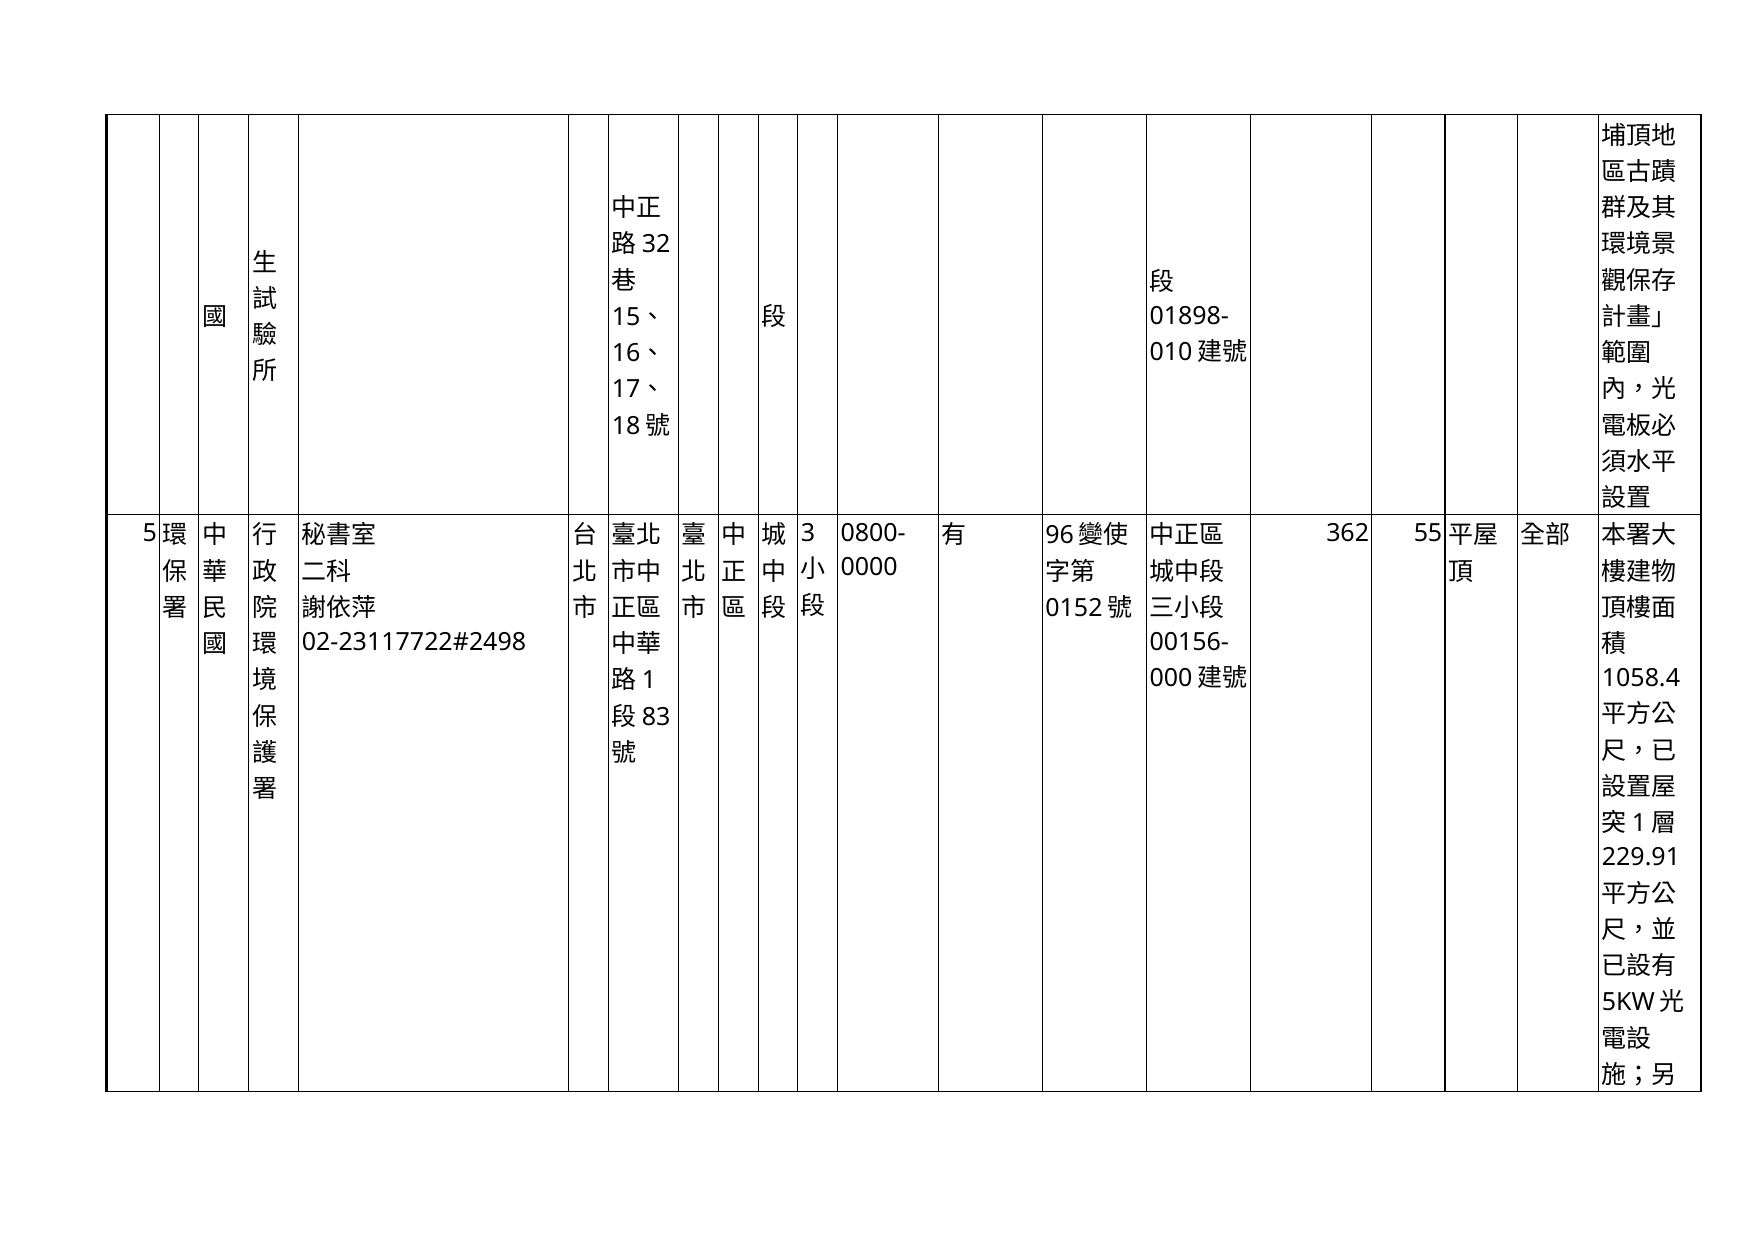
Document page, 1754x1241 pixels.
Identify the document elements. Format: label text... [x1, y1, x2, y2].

table_cell [798, 115, 837, 514]
table_cell 中正區 [719, 515, 758, 1091]
table_cell 行政院環境保護署 [249, 515, 298, 1091]
table_cell [1043, 115, 1146, 514]
table_cell 55 [1372, 515, 1444, 1091]
table_cell 埔頂地區古蹟群及其環境景觀保存計畫」範圍內，光電板必須水平設置 [1599, 115, 1700, 514]
table_cell 362 [1251, 515, 1371, 1091]
table_cell [1518, 115, 1598, 514]
table_cell 平屋頂 [1446, 515, 1517, 1091]
table_cell [838, 115, 938, 514]
table_cell [679, 115, 718, 514]
table_cell 0800-0000 [838, 515, 938, 1091]
table_cell [1372, 115, 1444, 514]
table_cell 本署大樓建物頂樓面積1058.4平方公尺，已設置屋突1層229.91平方公尺，並已設有5KW光電設施；另 [1599, 515, 1700, 1091]
table_cell [299, 115, 568, 514]
table_cell [939, 115, 1042, 514]
table_cell 段 [759, 115, 797, 514]
table_cell 3小段 [798, 515, 837, 1091]
table_cell 段01898-010建號 [1147, 115, 1250, 514]
table_cell 台北市 [569, 515, 608, 1091]
table_cell [1251, 115, 1371, 514]
table_cell [160, 115, 198, 514]
table_cell 生試驗所 [249, 115, 298, 514]
table_cell 國 [199, 115, 248, 514]
table_cell 秘書室 二科 謝依萍 02-23117722#2498 [299, 515, 568, 1091]
table_cell 中正路32巷15、16、17、18號 [609, 115, 678, 514]
table_cell 全部 [1518, 515, 1598, 1091]
table_cell 中華民國 [199, 515, 248, 1091]
table_cell 中正區城中段三小段00156-000建號 [1147, 515, 1250, 1091]
table_cell [108, 115, 159, 514]
table_cell [719, 115, 758, 514]
table_cell 96變使字第0152號 [1043, 515, 1146, 1091]
table_cell 城中段 [759, 515, 797, 1091]
table_cell 臺北市中正區中華路1段83號 [609, 515, 678, 1091]
table_cell 環保署 [160, 515, 198, 1091]
table_cell [569, 115, 608, 514]
table_cell 有 [939, 515, 1042, 1091]
table_cell [1446, 115, 1517, 514]
table_cell 5 [108, 515, 159, 1091]
table_cell 臺北市 [679, 515, 718, 1091]
